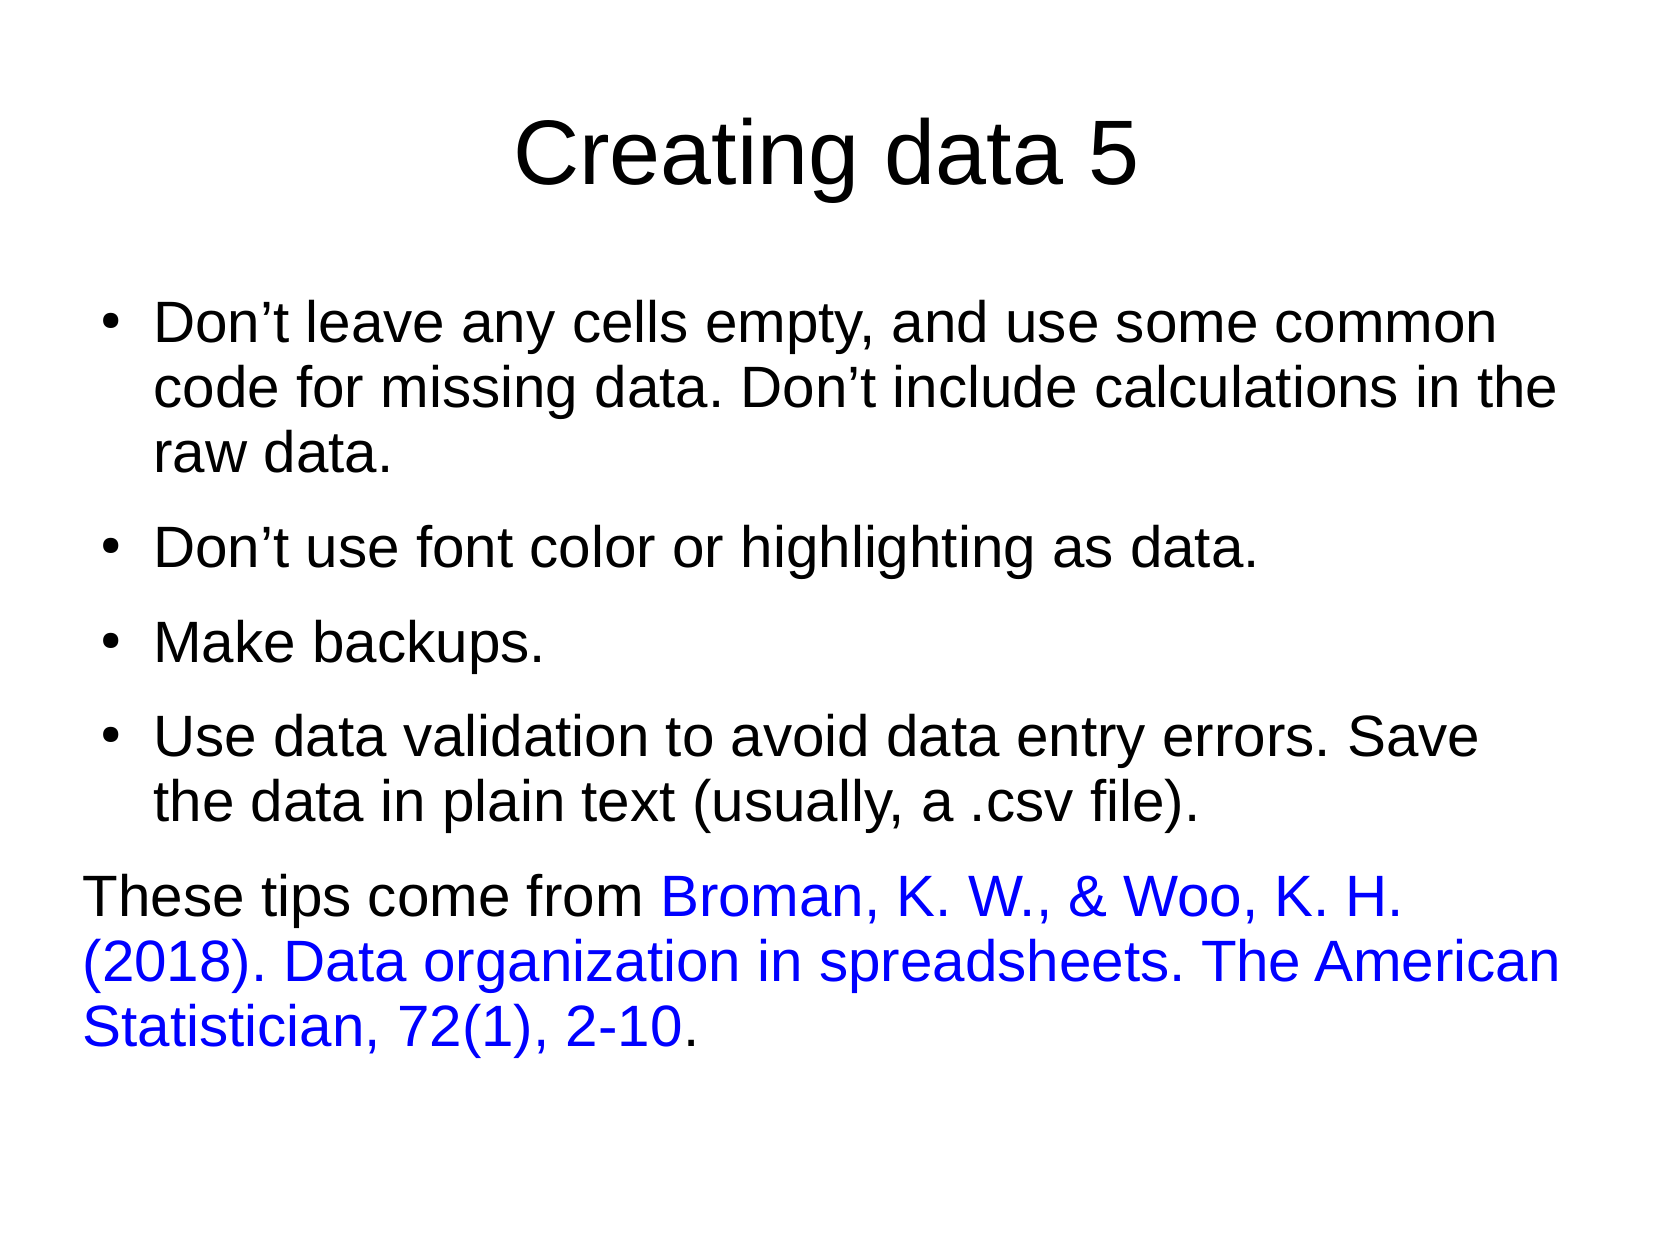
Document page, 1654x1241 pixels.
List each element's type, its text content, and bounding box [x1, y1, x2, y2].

title Creating data 5 [82, 49, 1571, 257]
list Don’t leave any cells empty, and use some common code for missing data. Don’t include calculations in the raw data. Don’t use font color or highlighting as data. Make backups. Use data validation to avoid data entry errors. Save the data in plain text (usually, a .csv file). These tips come from Broman, K. W., & Woo, K. H. (2018). Data organization in spreadsheets. The American Statistician, 72(1), 2-10. [82, 290, 1571, 1109]
